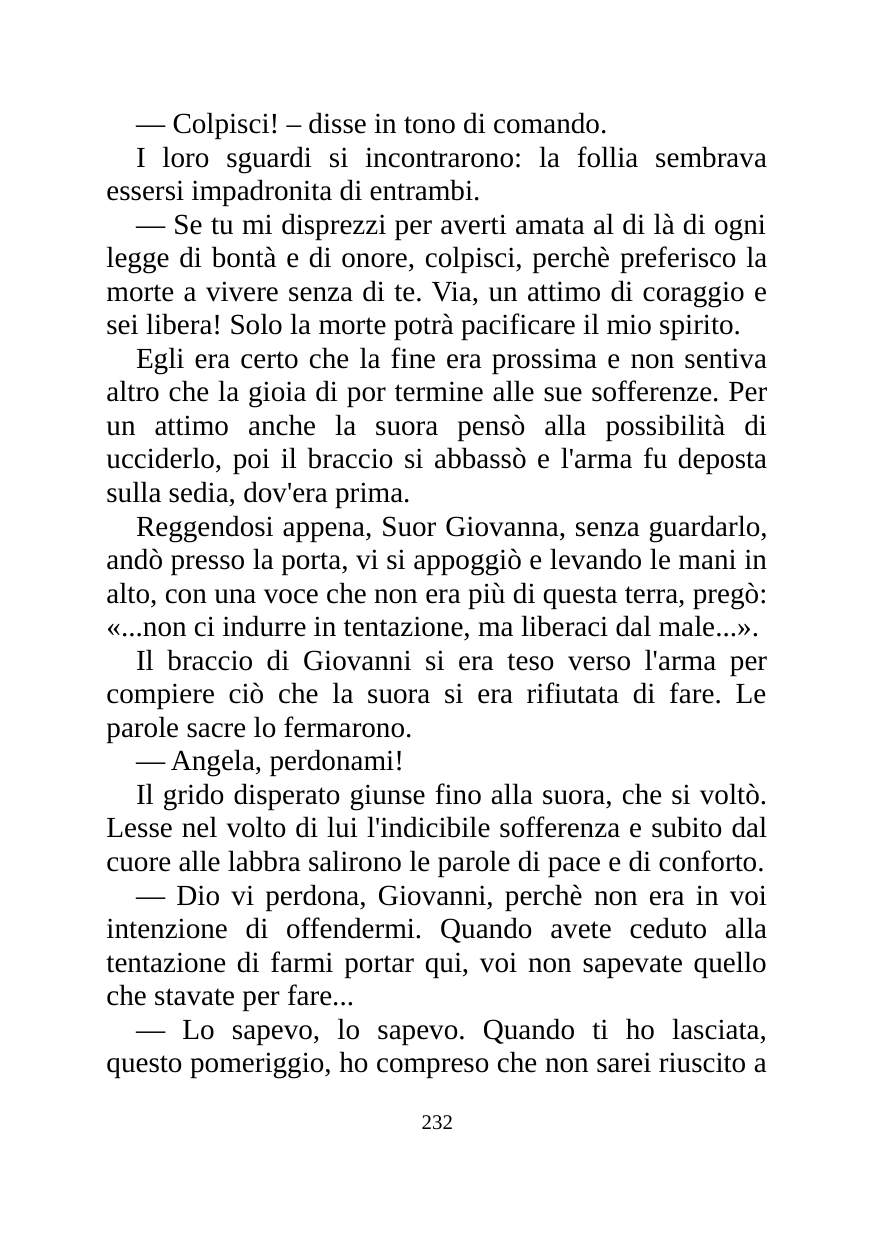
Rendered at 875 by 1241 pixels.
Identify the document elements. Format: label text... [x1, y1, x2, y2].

text Egli era certo che la fine era prossima e non sentiva altro che la gioia di por termine alle sue sofferenze. Per un attimo anche la suora pensò alla possibilità di ucciderlo, poi il braccio si abbassò e l'arma fu deposta sulla sedia, dov'era prima. [106, 341, 768, 509]
text Reggendosi appena, Suor Giovanna, senza guardarlo, andò presso la porta, vi si appoggiò e levando le mani in alto, con una voce che non era più di questa terra, pregò: «...non ci indurre in tentazione, ma liberaci dal male...». [106, 509, 768, 643]
text Il grido disperato giunse fino alla suora, che si voltò. Lesse nel volto di lui l'indicibile sofferenza e subito dal cuore alle labbra salirono le parole di pace e di conforto. [106, 777, 768, 878]
text Il braccio di Giovanni si era teso verso l'arma per compiere ciò che la suora si era rifiutata di fare. Le parole sacre lo fermarono. [106, 643, 768, 743]
text — Lo sapevo, lo sapevo. Quando ti ho lasciata, questo pomeriggio, ho compreso che non sarei riuscito a [106, 1012, 768, 1079]
text — Se tu mi disprezzi per averti amata al di là di ogni legge di bontà e di onore, colpisci, perchè preferisco la morte a vivere senza di te. Via, un attimo di coraggio e sei libera! Solo la morte potrà pacificare il mio spirito. [106, 207, 768, 341]
text — Angela, perdonami! [106, 743, 768, 777]
text — Colpisci! – disse in tono di comando. [106, 106, 768, 140]
text I loro sguardi si incontrarono: la follia sembrava essersi impadronita di entrambi. [106, 140, 768, 207]
text — Dio vi perdona, Giovanni, perchè non era in voi intenzione di offendermi. Quando avete ceduto alla tentazione di farmi portar qui, voi non sapevate quello che stavate per fare... [106, 878, 768, 1012]
